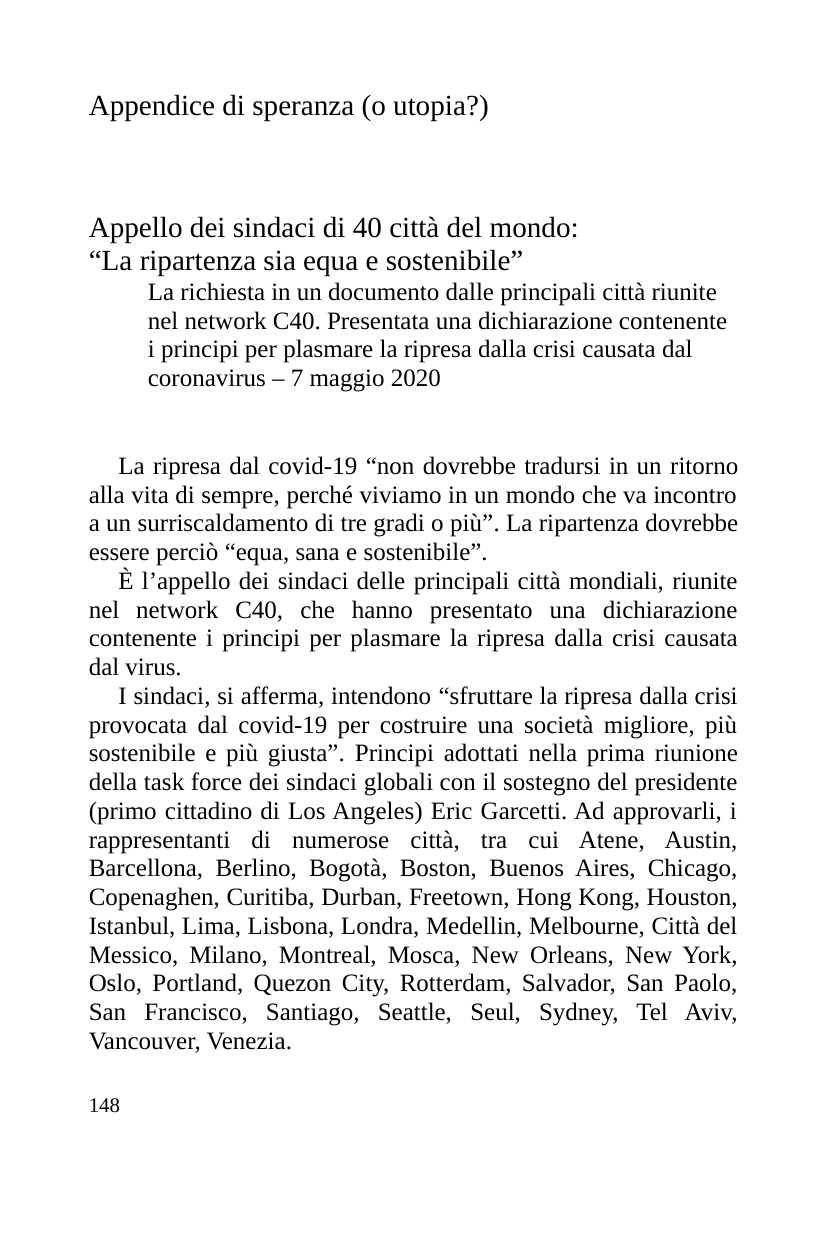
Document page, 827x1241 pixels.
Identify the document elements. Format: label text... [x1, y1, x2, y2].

text “La ripartenza sia equa e sostenibile” [88, 243, 738, 277]
text È l’appello dei sindaci delle principali città mondiali, riunite nel network C40, che hanno presentato una dichiarazione contenente i principi per plasmare la ripresa dalla crisi causata dal virus. [88, 566, 738, 681]
text La ripresa dal covid-19 “non dovrebbe tradursi in un ritorno alla vita di sempre, perché viviamo in un mondo che va incontro a un surriscaldamento di tre gradi o più”. La ripartenza dovrebbe essere perciò “equa, sana e sostenibile”. [88, 451, 738, 566]
text I sindaci, si afferma, intendono “sfruttare la ripresa dalla crisi provocata dal covid-19 per costruire una società migliore, più sostenibile e più giusta”. Principi adottati nella prima riunione della task force dei sindaci globali con il sostegno del presidente (primo cittadino di Los Angeles) Eric Garcetti. Ad approvarli, i rappresentanti di numerose città, tra cui Atene, Austin, Barcellona, Berlino, Bogotà, Boston, Buenos Aires, Chicago, Copenaghen, Curitiba, Durban, Freetown, Hong Kong, Houston, Istanbul, Lima, Lisbona, Londra, Medellin, Melbourne, Città del Messico, Milano, Montreal, Mosca, New Orleans, New York, Oslo, Portland, Quezon City, Rotterdam, Salvador, San Paolo, San Francisco, Santiago, Seattle, Seul, Sydney, Tel Aviv, Vancouver, Venezia. [88, 681, 738, 1055]
text Appendice di speranza (o utopia?) [88, 88, 738, 122]
text Appello dei sindaci di 40 città del mondo: [88, 210, 738, 243]
text La richiesta in un documento dalle principali città riunite nel network C40. Presentata una dichiarazione contenente i principi per plasmare la ripresa dalla crisi causata dal coronavirus – 7 maggio 2020 [148, 277, 738, 392]
